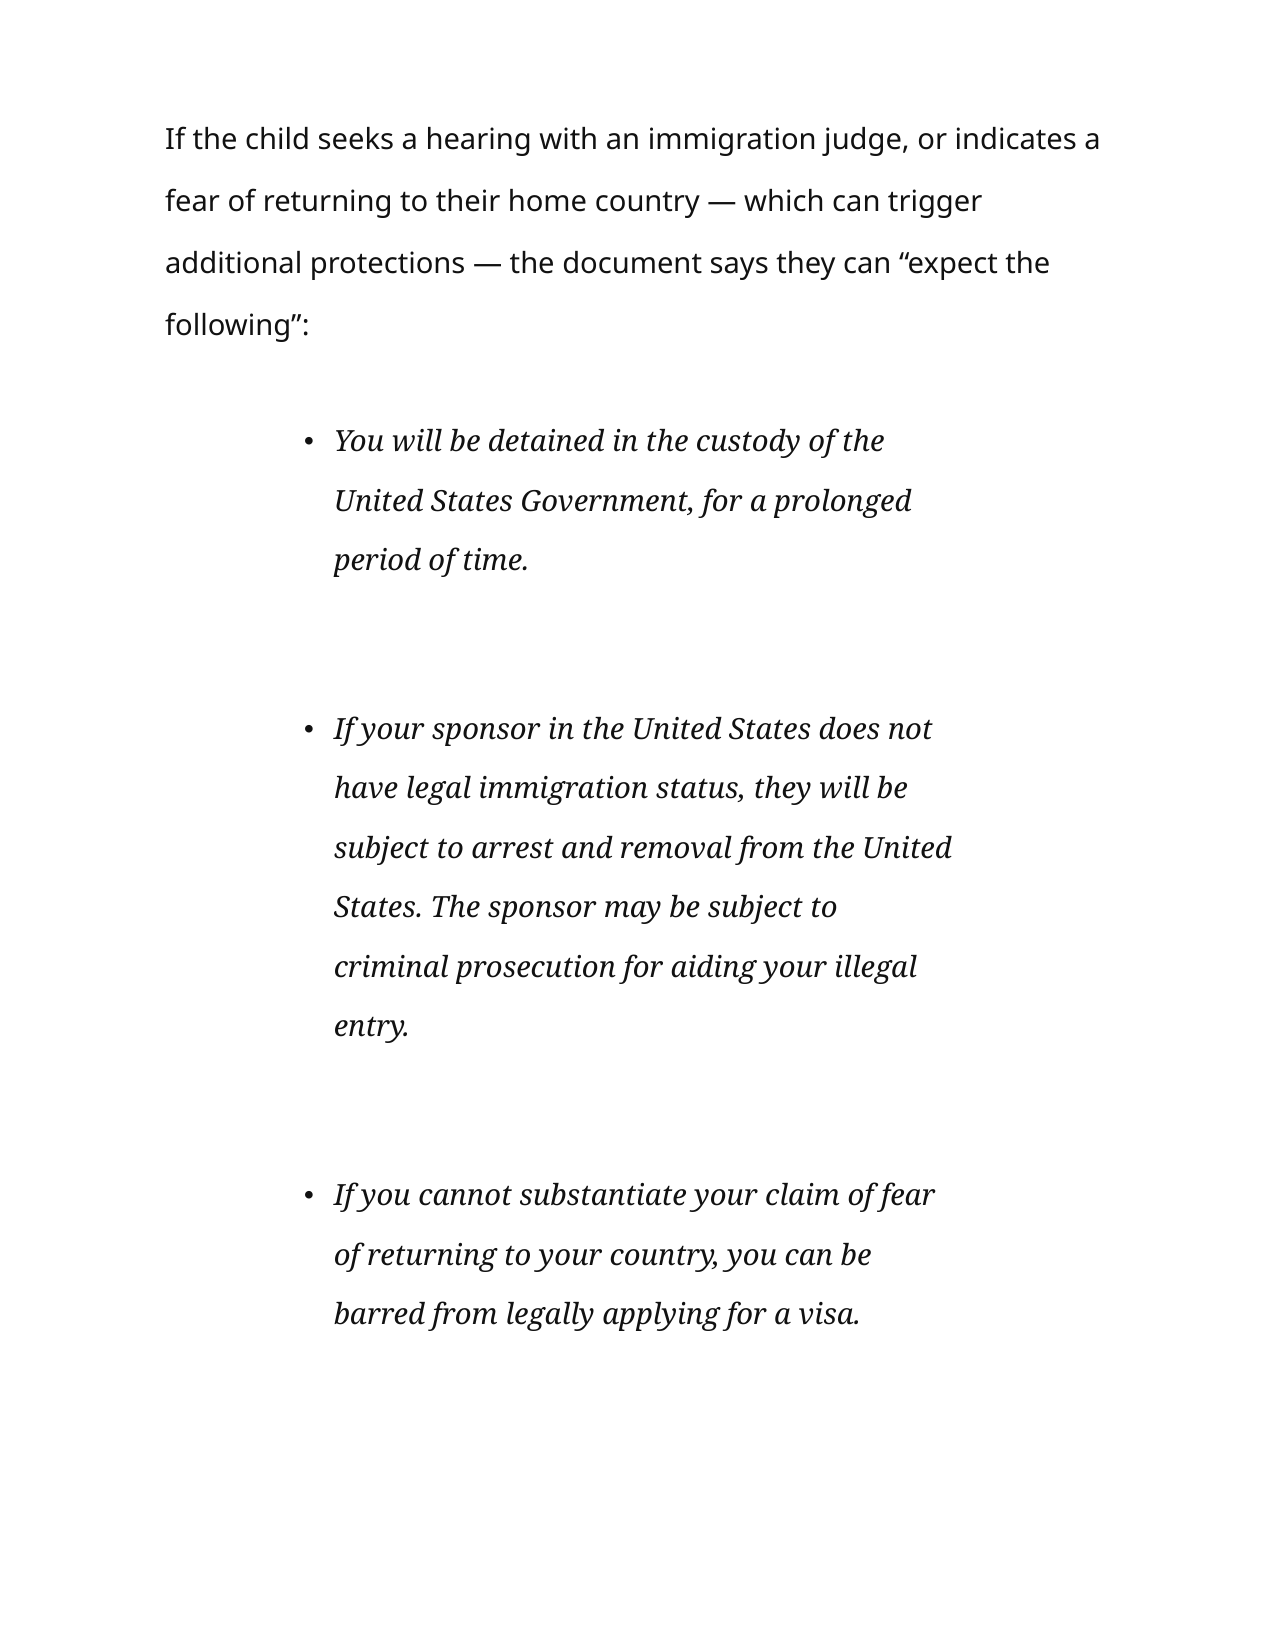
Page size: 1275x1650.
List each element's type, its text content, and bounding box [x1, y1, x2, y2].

list You will be detained in the custody of the United States Government, for a prolonged period of time. [304, 420, 957, 579]
list If you cannot substantiate your claim of fear of returning to your country, you can be barred from legally applying for a visa. [304, 1174, 957, 1333]
text If the child seeks a hearing with an immigration judge, or indicates a fear of returning to their home country ― which can trigger additional protections ― the document says they can “expect the following”: [165, 118, 1110, 343]
list If your sponsor in the United States does not have legal immigration status, they will be subject to arrest and removal from the United States. The sponsor may be subject to criminal prosecution for aiding your illegal entry. [304, 708, 957, 1045]
